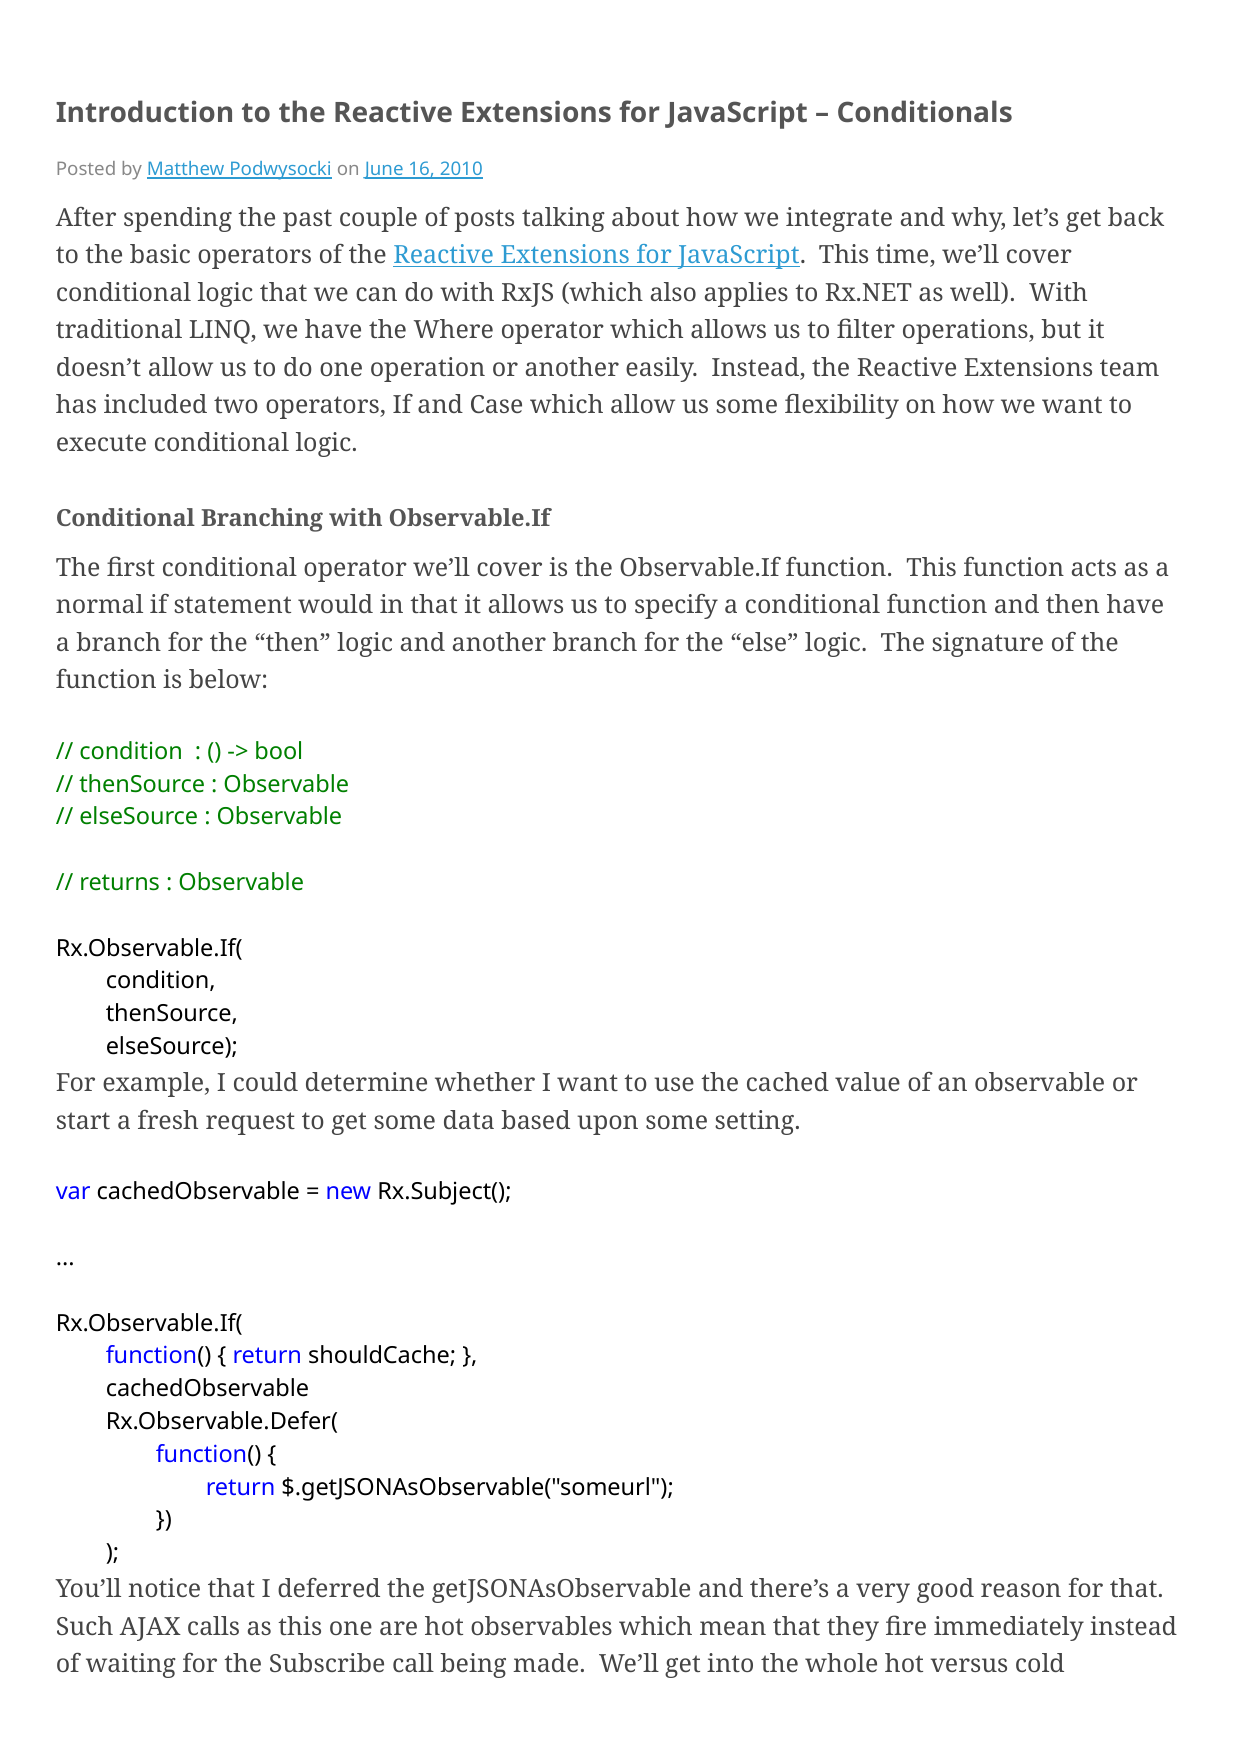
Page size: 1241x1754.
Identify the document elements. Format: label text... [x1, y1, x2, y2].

subtitle Introduction to the Reactive Extensions for JavaScript – Conditionals [56, 93, 1178, 131]
text function() { return shouldCache; }, [56, 1338, 1178, 1371]
text Rx.Observable.Defer( [56, 1403, 1178, 1436]
text // elseSource : Observable [56, 799, 1178, 832]
subtitle Conditional Branching with Observable.If [56, 496, 1178, 533]
text Rx.Observable.If( [56, 1305, 1178, 1338]
text // returns : Observable [56, 864, 1178, 897]
text Rx.Observable.If( [56, 930, 1178, 963]
text You’ll notice that I deferred the getJSONAsObservable and there’s a very good reason for that. Such AJAX calls as this one are hot observables which mean that they fire immediately instead of waiting for the Subscribe call being made. We’ll get into the whole hot versus cold [56, 1568, 1178, 1680]
text cachedObservable [56, 1371, 1178, 1403]
text // condition : () -> bool [56, 733, 1178, 766]
text ... [56, 1239, 1178, 1272]
text condition, [56, 963, 1178, 996]
text function() { [56, 1436, 1178, 1469]
text For example, I could determine whether I want to use the cached value of an observable or start a fresh request to get some data based upon some setting. [56, 1061, 1178, 1136]
text elseSource); [56, 1028, 1178, 1061]
text var cachedObservable = new Rx.Subject(); [56, 1174, 1178, 1207]
text // thenSource : Observable [56, 766, 1178, 799]
text thenSource, [56, 996, 1178, 1028]
text return $.getJSONAsObservable("someurl"); [56, 1469, 1178, 1502]
text After spending the past couple of posts talking about how we integrate and why, let’s get back to the basic operators of the Reactive Extensions for JavaScript. This time, we’ll cover conditional logic that we can do with RxJS (which also applies to Rx.NET as well). With traditional LINQ, we have the Where operator which allows us to filter operations, but it doesn’t allow us to do one operation or another easily. Instead, the Reactive Extensions team has included two operators, If and Case which allow us some flexibility on how we want to execute conditional logic. [56, 196, 1178, 458]
text ); [56, 1535, 1178, 1568]
text Posted by Matthew Podwysocki on June 16, 2010 [56, 144, 1072, 181]
text }) [56, 1502, 1178, 1535]
text The first conditional operator we’ll cover is the Observable.If function. This function acts as a normal if statement would in that it allows us to specify a conditional function and then have a branch for the “then” logic and another branch for the “else” logic. The signature of the function is below: [56, 546, 1178, 696]
